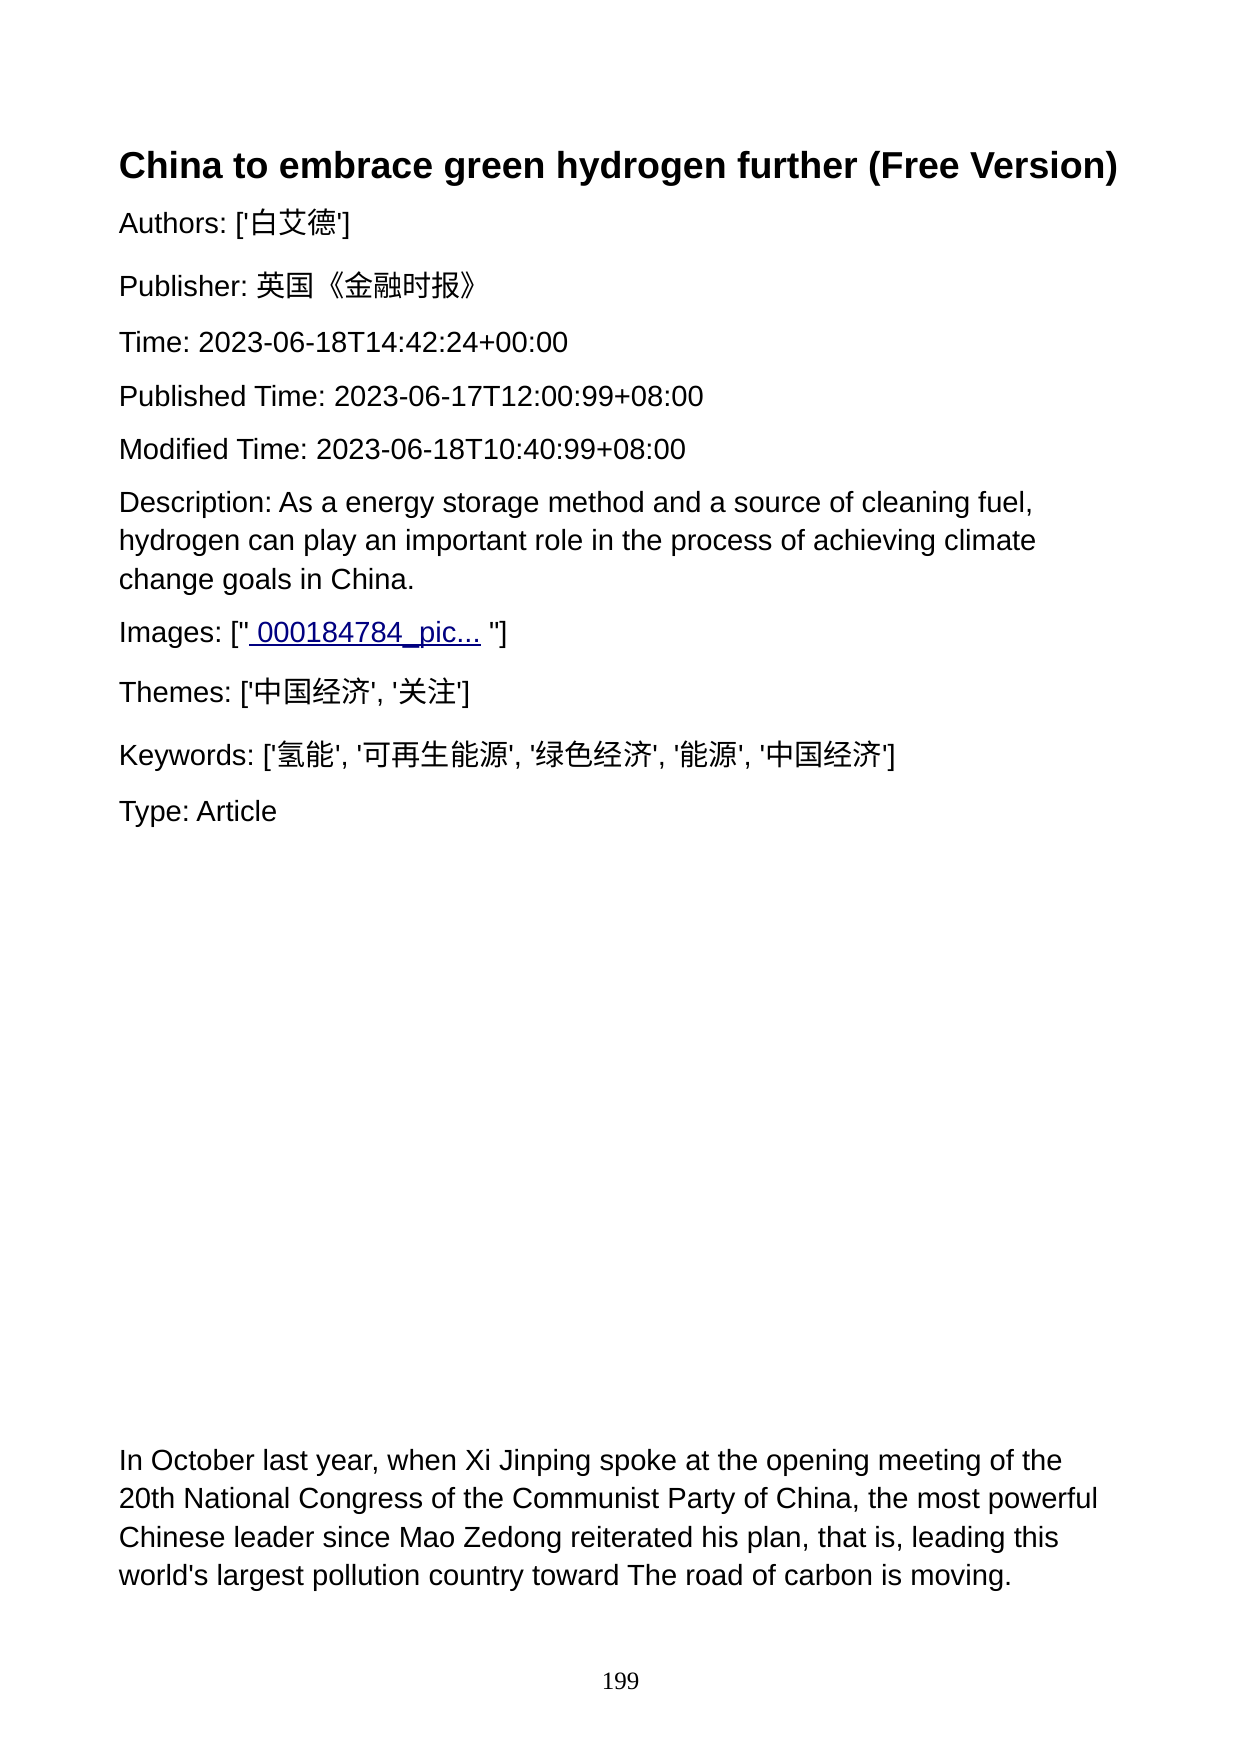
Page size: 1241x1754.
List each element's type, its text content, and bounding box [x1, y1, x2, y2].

text In October last year, when Xi Jinping spoke at the opening meeting of the 20th National Congress of the Communist Party of China, the most powerful Chinese leader since Mao Zedong reiterated his plan, that is, leading this world's largest pollution country toward The road of carbon is moving. [118, 847, 1122, 1592]
subtitle China to embrace green hydrogen further (Free Version) [118, 143, 1122, 187]
text Type: Article [118, 794, 1122, 828]
text Time: 2023-06-18T14:42:24+00:00 [118, 325, 1122, 359]
text Images: [" 000184784_pic... "] [118, 615, 1122, 648]
text Themes: ['中国经济', '关注'] [118, 668, 1122, 710]
text Keywords: ['氢能', '可再生能源', '绿色经济', '能源', '中国经济'] [118, 731, 1122, 773]
text Published Time: 2023-06-17T12:00:99+08:00 [118, 378, 1122, 412]
text Modified Time: 2023-06-18T10:40:99+08:00 [118, 432, 1122, 465]
text Publisher: 英国《金融时报》 [118, 262, 1122, 304]
text Description: As a energy storage method and a source of cleaning fuel, hydrogen can play an important role in the process of achieving climate change goals in China. [118, 485, 1122, 595]
text Authors: ['白艾德'] [118, 199, 1122, 241]
